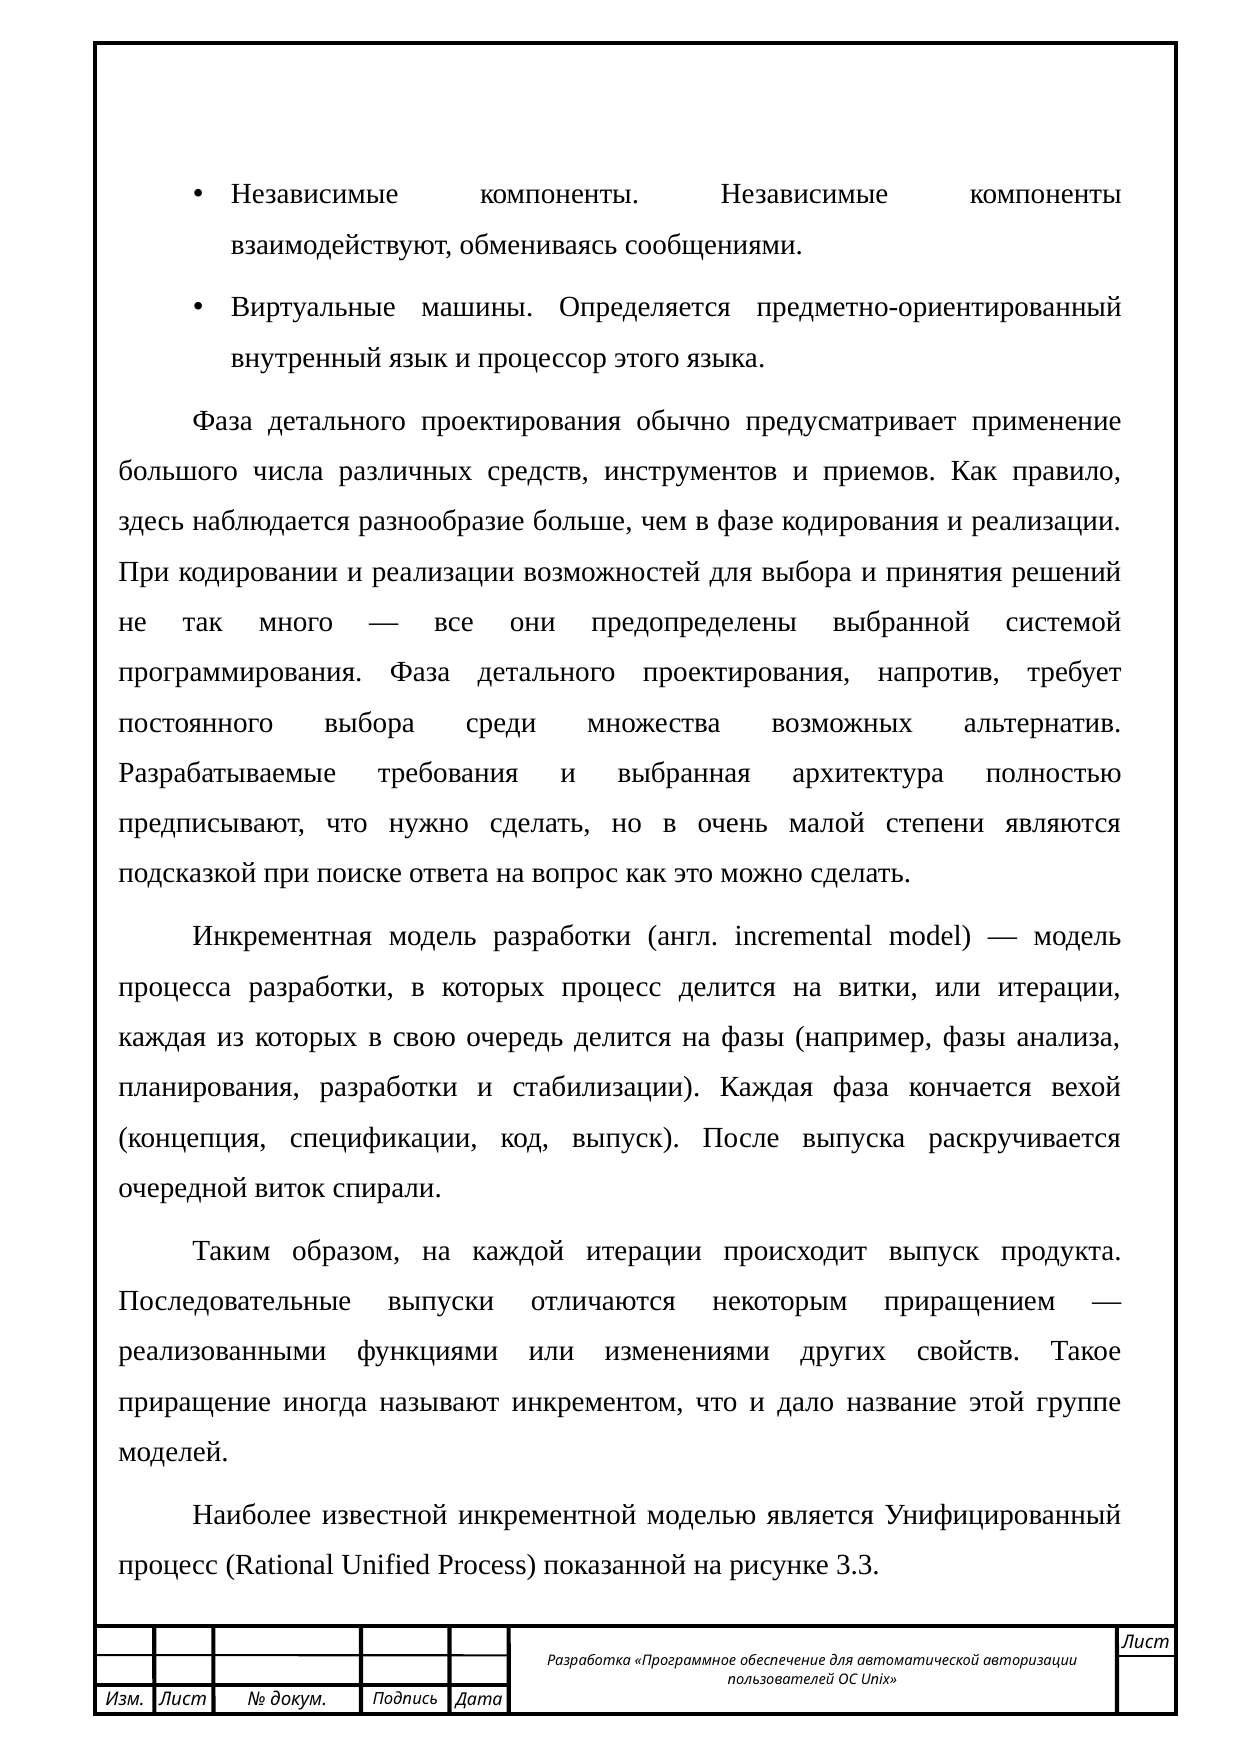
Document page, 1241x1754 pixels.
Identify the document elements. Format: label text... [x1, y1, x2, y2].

text Инкрементная модель разработки (англ. incremental model) — модель процесса разработки, в которых процесс делится на витки, или итерации, каждая из которых в свою очередь делится на фазы (например, фазы анализа, планирования, разработки и стабилизации). Каждая фаза кончается вехой (концепция, спецификации, код, выпуск). После выпуска раскручивается очередной виток спирали. [118, 918, 1122, 1203]
list Виртуальные машины. Определяется предметно-ориентированный внутренный язык и процессор этого языка. [193, 289, 1122, 373]
text Фаза детального проектирования обычно предусматривает применение большого числа различных средств, инструментов и приемов. Как правило, здесь наблюдается разнообразие больше, чем в фазе кодирования и реализации. При кодировании и реализации возможностей для выбора и принятия решений не так много — все они предопределены выбранной системой программирования. Фаза детального проектирования, напротив, требует постоянного выбора среди множества возможных альтернатив. Разрабатываемые требования и выбранная архитектура полностью предписывают, что нужно сделать, но в очень малой степени являются подсказкой при поиске ответа на вопрос как это можно сделать. [118, 403, 1122, 889]
text Наиболее известной инкрементной моделью является Унифицированный процесс (Rational Unified Process) показанной на рисунке 3.3. [118, 1497, 1122, 1581]
text Таким образом, на каждой итерации происходит выпуск продукта. Последовательные выпуски отличаются некоторым приращением — реализованными функциями или изменениями других свойств. Такое приращение иногда называют инкрементом, что и дало название этой группе моделей. [118, 1233, 1122, 1468]
list Независимые компоненты. Независимые компоненты взаимодействуют, обмениваясь сообщениями. [193, 176, 1122, 260]
